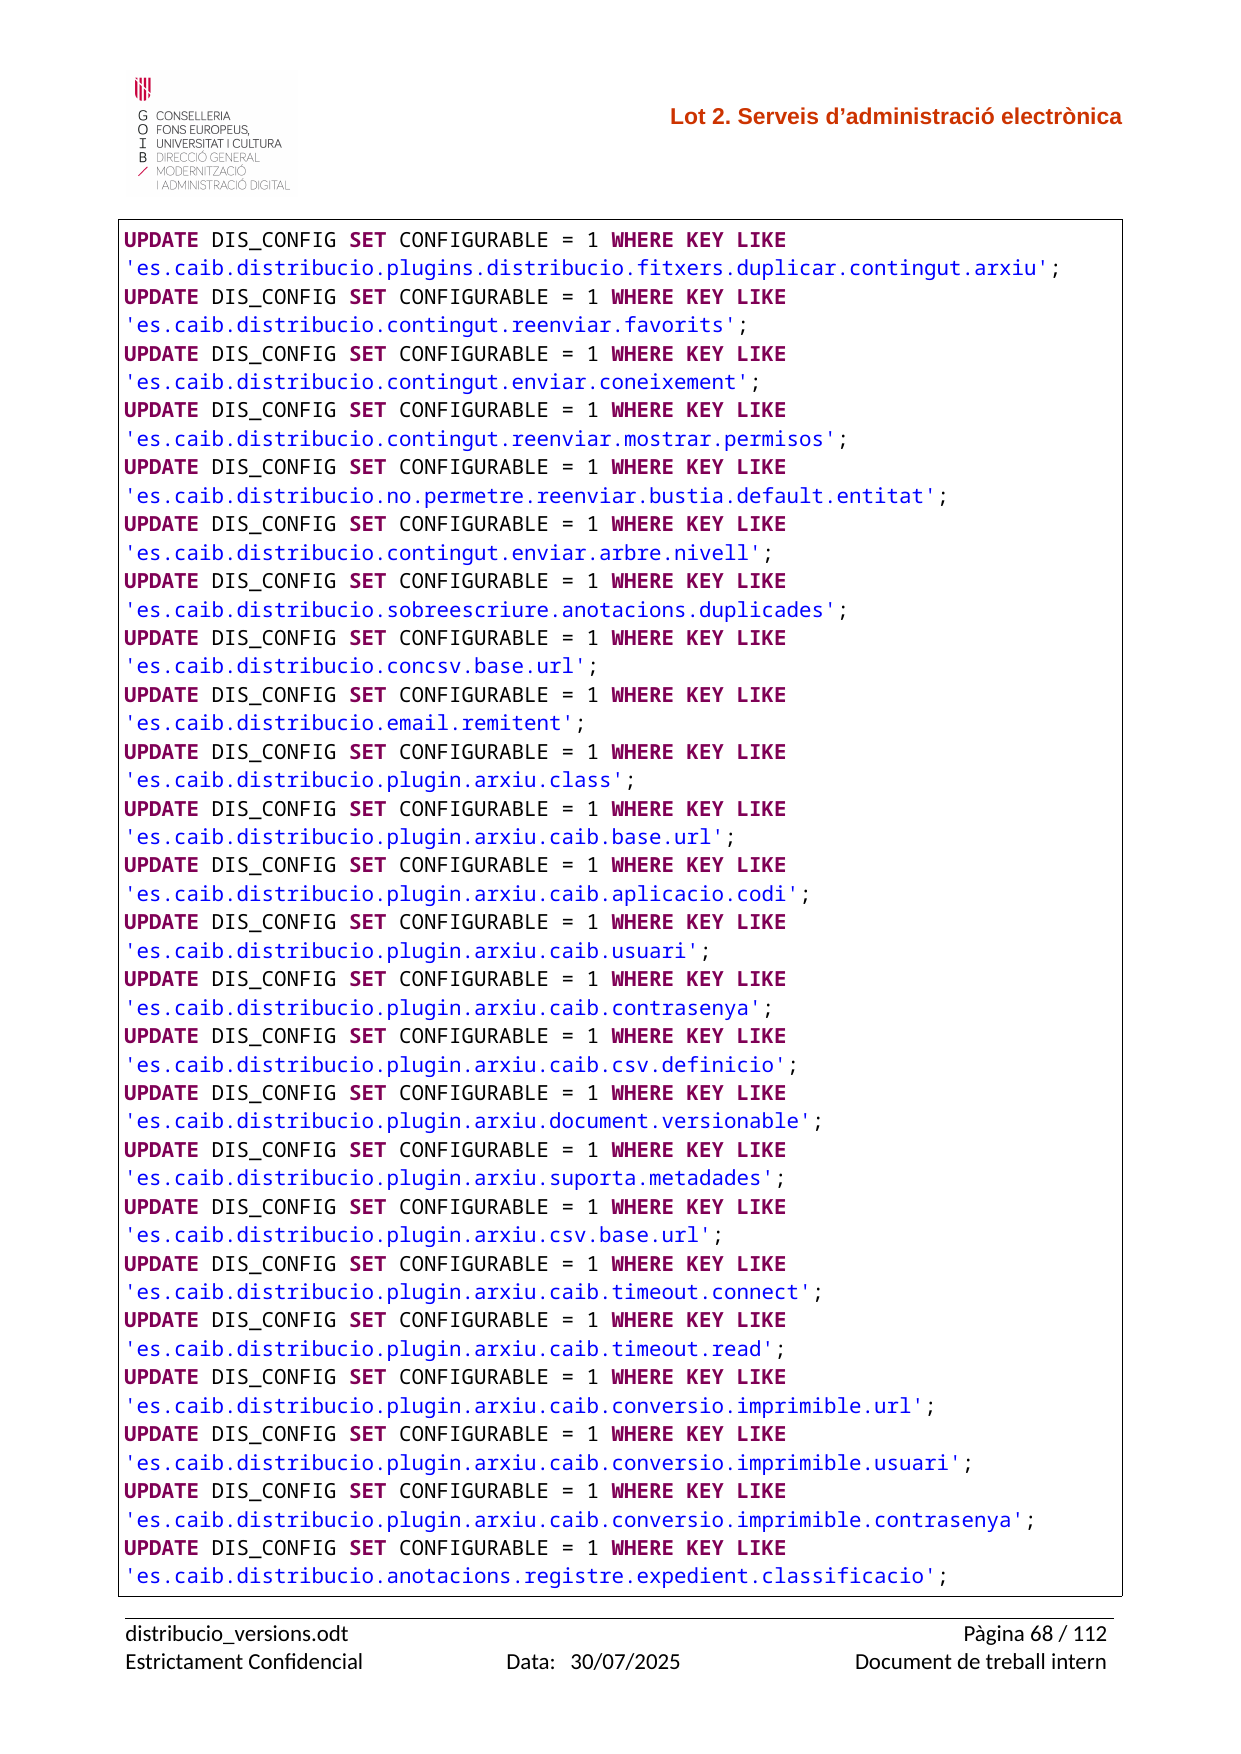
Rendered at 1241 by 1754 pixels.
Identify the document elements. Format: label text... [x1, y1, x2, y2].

picture [126, 70, 299, 197]
table_header UPDATE DIS_CONFIG SET CONFIGURABLE = 1 WHERE KEY LIKE 'es.caib.distribucio.plugins.distribucio.fitxers.duplicar.contingut.arxiu'; UPDATE DIS_CONFIG SET CONFIGURABLE = 1 WHERE KEY LIKE 'es.caib.distribucio.contingut.reenviar.favorits'; UPDATE DIS_CONFIG SET CONFIGURABLE = 1 WHERE KEY LIKE 'es.caib.distribucio.contingut.enviar.coneixement'; UPDATE DIS_CONFIG SET CONFIGURABLE = 1 WHERE KEY LIKE 'es.caib.distribucio.contingut.reenviar.mostrar.permisos'; UPDATE DIS_CONFIG SET CONFIGURABLE = 1 WHERE KEY LIKE 'es.caib.distribucio.no.permetre.reenviar.bustia.default.entitat'; UPDATE DIS_CONFIG SET CONFIGURABLE = 1 WHERE KEY LIKE 'es.caib.distribucio.contingut.enviar.arbre.nivell'; UPDATE DIS_CONFIG SET CONFIGURABLE = 1 WHERE KEY LIKE 'es.caib.distribucio.sobreescriure.anotacions.duplicades'; UPDATE DIS_CONFIG SET CONFIGURABLE = 1 WHERE KEY LIKE 'es.caib.distribucio.concsv.base.url'; UPDATE DIS_CONFIG SET CONFIGURABLE = 1 WHERE KEY LIKE 'es.caib.distribucio.email.remitent'; UPDATE DIS_CONFIG SET CONFIGURABLE = 1 WHERE KEY LIKE 'es.caib.distribucio.plugin.arxiu.class'; UPDATE DIS_CONFIG SET CONFIGURABLE = 1 WHERE KEY LIKE 'es.caib.distribucio.plugin.arxiu.caib.base.url'; UPDATE DIS_CONFIG SET CONFIGURABLE = 1 WHERE KEY LIKE 'es.caib.distribucio.plugin.arxiu.caib.aplicacio.codi'; UPDATE DIS_CONFIG SET CONFIGURABLE = 1 WHERE KEY LIKE 'es.caib.distribucio.plugin.arxiu.caib.usuari'; UPDATE DIS_CONFIG SET CONFIGURABLE = 1 WHERE KEY LIKE 'es.caib.distribucio.plugin.arxiu.caib.contrasenya'; UPDATE DIS_CONFIG SET CONFIGURABLE = 1 WHERE KEY LIKE 'es.caib.distribucio.plugin.arxiu.caib.csv.definicio'; UPDATE DIS_CONFIG SET CONFIGURABLE = 1 WHERE KEY LIKE 'es.caib.distribucio.plugin.arxiu.document.versionable'; UPDATE DIS_CONFIG SET CONFIGURABLE = 1 WHERE KEY LIKE 'es.caib.distribucio.plugin.arxiu.suporta.metadades'; UPDATE DIS_CONFIG SET CONFIGURABLE = 1 WHERE KEY LIKE 'es.caib.distribucio.plugin.arxiu.csv.base.url'; UPDATE DIS_CONFIG SET CONFIGURABLE = 1 WHERE KEY LIKE 'es.caib.distribucio.plugin.arxiu.caib.timeout.connect'; UPDATE DIS_CONFIG SET CONFIGURABLE = 1 WHERE KEY LIKE 'es.caib.distribucio.plugin.arxiu.caib.timeout.read'; UPDATE DIS_CONFIG SET CONFIGURABLE = 1 WHERE KEY LIKE 'es.caib.distribucio.plugin.arxiu.caib.conversio.imprimible.url'; UPDATE DIS_CONFIG SET CONFIGURABLE = 1 WHERE KEY LIKE 'es.caib.distribucio.plugin.arxiu.caib.conversio.imprimible.usuari'; UPDATE DIS_CONFIG SET CONFIGURABLE = 1 WHERE KEY LIKE 'es.caib.distribucio.plugin.arxiu.caib.conversio.imprimible.contrasenya'; UPDATE DIS_CONFIG SET CONFIGURABLE = 1 WHERE KEY LIKE 'es.caib.distribucio.anotacions.registre.expedient.classificacio'; [119, 220, 1122, 1596]
